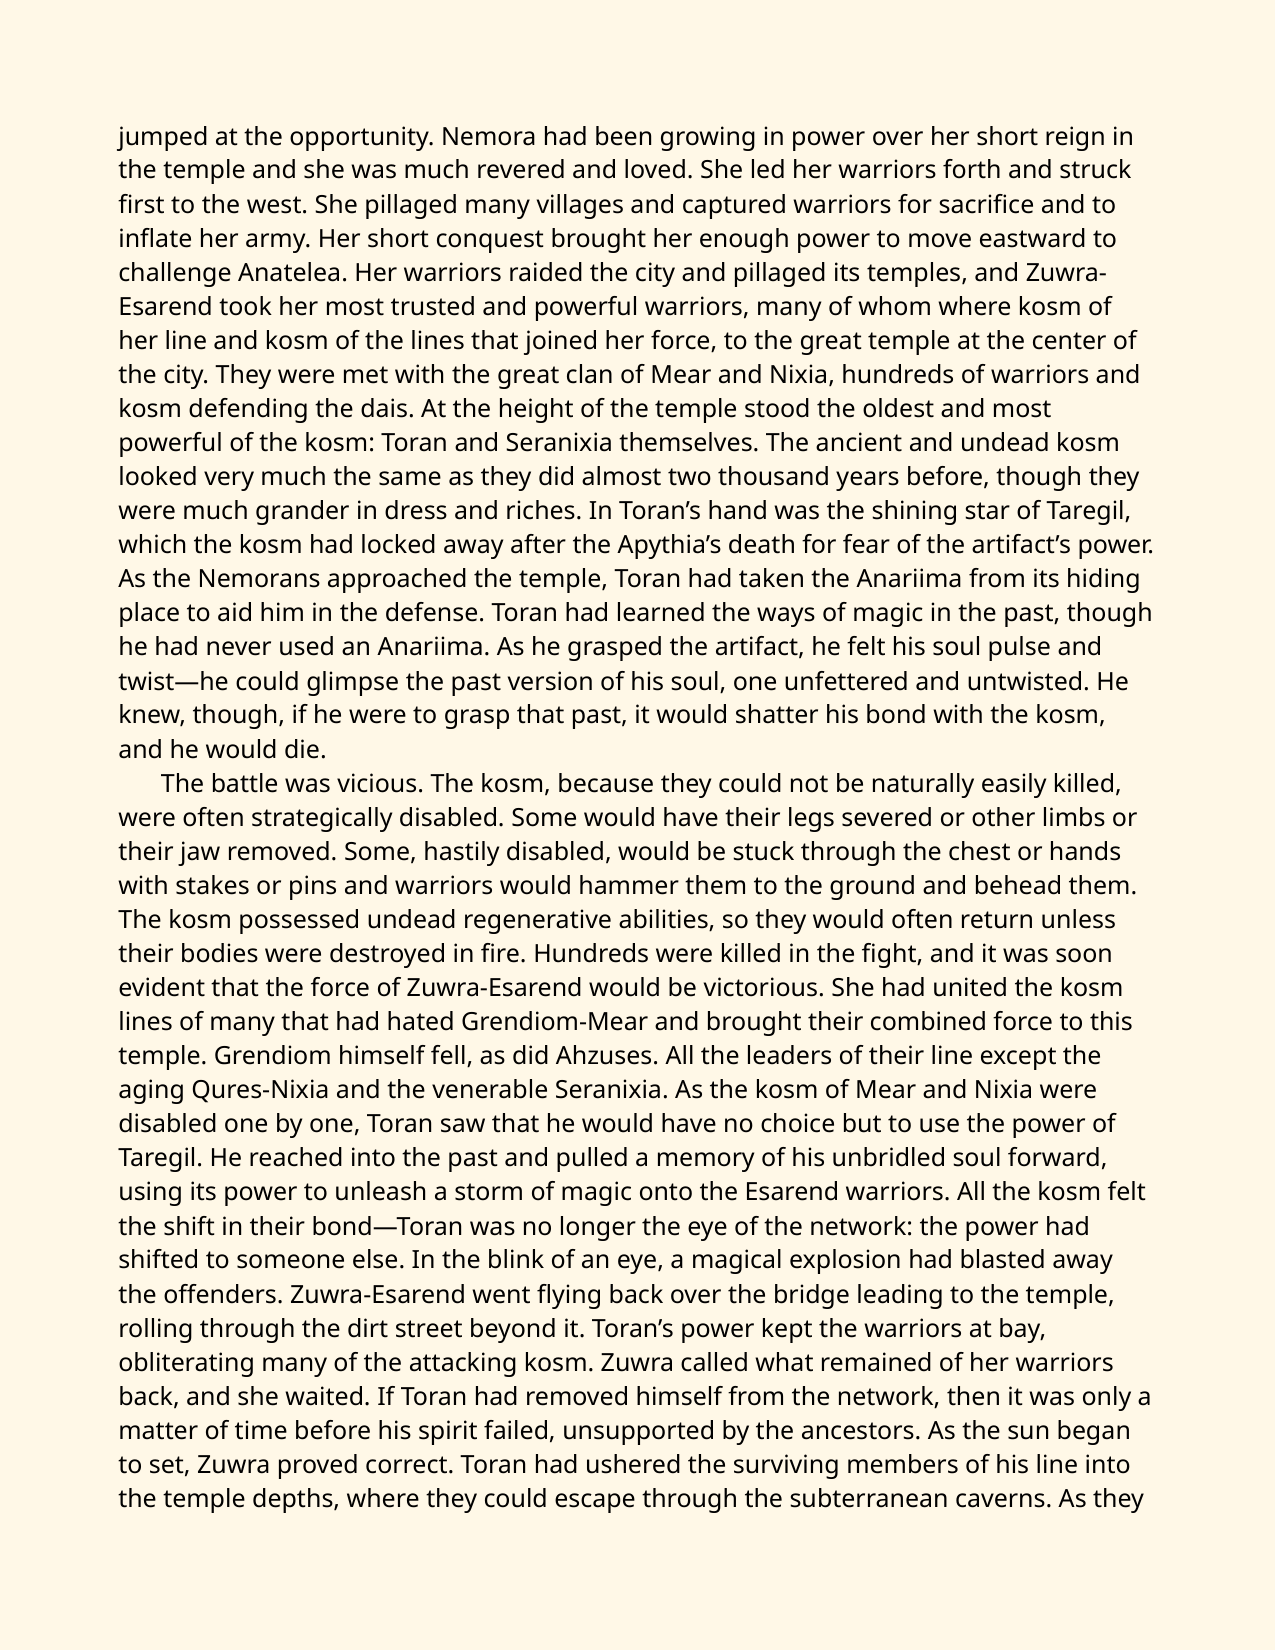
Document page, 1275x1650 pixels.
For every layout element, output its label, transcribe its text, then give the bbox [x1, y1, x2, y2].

text jumped at the opportunity. Nemora had been growing in power over her short reign in the temple and she was much revered and loved. She led her warriors forth and struck first to the west. She pillaged many villages and captured warriors for sacrifice and to inflate her army. Her short conquest brought her enough power to move eastward to challenge Anatelea. Her warriors raided the city and pillaged its temples, and Zuwra-Esarend took her most trusted and powerful warriors, many of whom where kosm of her line and kosm of the lines that joined her force, to the great temple at the center of the city. They were met with the great clan of Mear and Nixia, hundreds of warriors and kosm defending the dais. At the height of the temple stood the oldest and most powerful of the kosm: Toran and Seranixia themselves. The ancient and undead kosm looked very much the same as they did almost two thousand years before, though they were much grander in dress and riches. In Toran’s hand was the shining star of Taregil, which the kosm had locked away after the Apythia’s death for fear of the artifact’s power. As the Nemorans approached the temple, Toran had taken the Anariima from its hiding place to aid him in the defense. Toran had learned the ways of magic in the past, though he had never used an Anariima. As he grasped the artifact, he felt his soul pulse and twist—he could glimpse the past version of his soul, one unfettered and untwisted. He knew, though, if he were to grasp that past, it would shatter his bond with the kosm, and he would die. [118, 118, 1157, 765]
text The battle was vicious. The kosm, because they could not be naturally easily killed, were often strategically disabled. Some would have their legs severed or other limbs or their jaw removed. Some, hastily disabled, would be stuck through the chest or hands with stakes or pins and warriors would hammer them to the ground and behead them. The kosm possessed undead regenerative abilities, so they would often return unless their bodies were destroyed in fire. Hundreds were killed in the fight, and it was soon evident that the force of Zuwra-Esarend would be victorious. She had united the kosm lines of many that had hated Grendiom-Mear and brought their combined force to this temple. Grendiom himself fell, as did Ahzuses. All the leaders of their line except the aging Qures-Nixia and the venerable Seranixia. As the kosm of Mear and Nixia were disabled one by one, Toran saw that he would have no choice but to use the power of Taregil. He reached into the past and pulled a memory of his unbridled soul forward, using its power to unleash a storm of magic onto the Esarend warriors. All the kosm felt the shift in their bond—Toran was no longer the eye of the network: the power had shifted to someone else. In the blink of an eye, a magical explosion had blasted away the offenders. Zuwra-Esarend went flying back over the bridge leading to the temple, rolling through the dirt street beyond it. Toran’s power kept the warriors at bay, obliterating many of the attacking kosm. Zuwra called what remained of her warriors back, and she waited. If Toran had removed himself from the network, then it was only a matter of time before his spirit failed, unsupported by the ancestors. As the sun began to set, Zuwra proved correct. Toran had ushered the surviving members of his line into the temple depths, where they could escape through the subterranean caverns. As they [118, 765, 1157, 1515]
